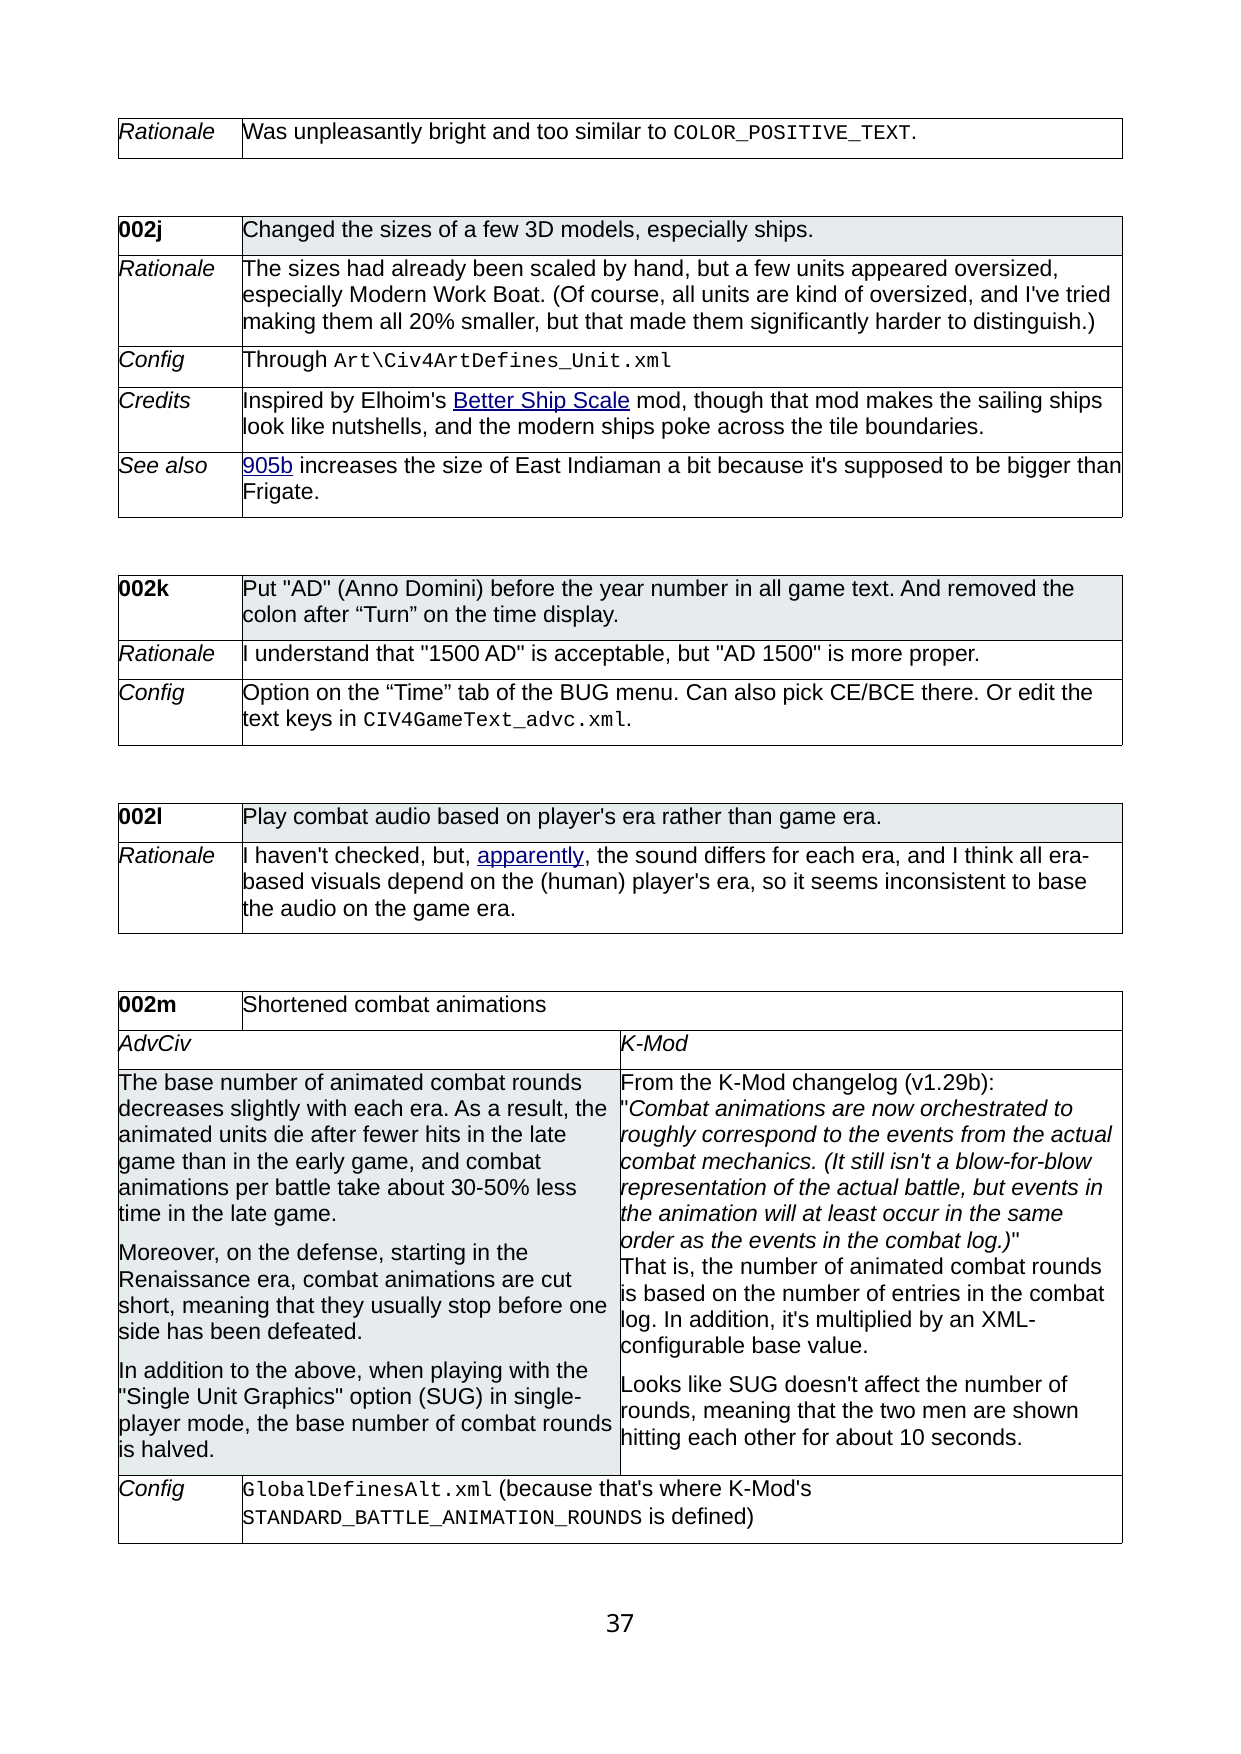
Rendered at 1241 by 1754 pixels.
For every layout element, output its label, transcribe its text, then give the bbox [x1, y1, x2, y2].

table_header Changed the sizes of a few 3D models, especially ships. [243, 217, 1122, 255]
table_cell From the K-Mod changelog (v1.29b): "Combat animations are now orchestrated to roughly correspond to the events from the actual combat mechanics. (It still isn't a blow-for-blow representation of the actual battle, but events in the animation will at least occur in the same order as the events in the combat log.)" That is, the number of animated combat rounds is based on the number of entries in the combat log. In addition, it's multiplied by an XML- configurable base value. Looks like SUG doesn't affect the number of rounds, meaning that the two men are shown hitting each other for about 10 seconds. [621, 1070, 1122, 1475]
table_cell Rationale [119, 641, 242, 679]
table_cell Through Art\Civ4ArtDefines_Unit.xml [243, 347, 1122, 387]
table_cell The base number of animated combat rounds decreases slightly with each era. As a result, the animated units die after fewer hits in the late game than in the early game, and combat animations per battle take about 30-50% less time in the late game. Moreover, on the defense, starting in the Renaissance era, combat animations are cut short, meaning that they usually stop before one side has been defeated. In addition to the above, when playing with the "Single Unit Graphics" option (SUG) in single­player mode, the base number of combat rounds is halved. [119, 1070, 620, 1475]
table_cell Rationale [119, 119, 242, 158]
table_header 002j [119, 217, 242, 255]
table_cell I understand that "1500 AD" is acceptable, but "AD 1500" is more proper. [243, 641, 1122, 679]
table_cell The sizes had already been scaled by hand, but a few units appeared oversized, especially Modern Work Boat. (Of course, all units are kind of oversized, and I've tried making them all 20% smaller, but that made them significantly harder to distinguish.) [243, 256, 1122, 346]
table_header 002l [119, 804, 242, 842]
table_cell Config [119, 1476, 242, 1543]
table_header Shortened combat animations [243, 992, 1122, 1030]
table_cell Config [119, 347, 242, 387]
table_header 002m [119, 992, 242, 1030]
table_cell GlobalDefinesAlt.xml (because that's where K-Mod's STANDARD_BATTLE_ANIMATION_ROUNDS is defined) [243, 1476, 1122, 1543]
table_cell Credits [119, 388, 242, 452]
table_header Put "AD" (Anno Domini) before the year number in all game text. And removed the colon after “Turn” on the time display. [243, 576, 1122, 640]
table_cell Rationale [119, 256, 242, 346]
table_cell Rationale [119, 843, 242, 933]
table_cell Was unpleasantly bright and too similar to COLOR_POSITIVE_TEXT. [243, 119, 1122, 158]
table_cell I haven't checked, but, apparently, the sound differs for each era, and I think all era-based visuals depend on the (human) player's era, so it seems inconsistent to base the audio on the game era. [243, 843, 1122, 933]
table_cell Inspired by Elhoim's Better Ship Scale mod, though that mod makes the sailing ships look like nutshells, and the modern ships poke across the tile boundaries. [243, 388, 1122, 452]
table_cell 905b increases the size of East Indiaman a bit because it's supposed to be bigger than Frigate. [243, 453, 1122, 517]
table_header Play combat audio based on player's era rather than game era. [243, 804, 1122, 842]
table_cell See also [119, 453, 242, 517]
table_header 002k [119, 576, 242, 640]
table_cell AdvCiv [119, 1031, 620, 1068]
table_cell Config [119, 680, 242, 745]
table_cell K-Mod [621, 1031, 1122, 1068]
table_cell Option on the “Time” tab of the BUG menu. Can also pick CE/BCE there. Or edit the text keys in CIV4GameText_advc.xml. [243, 680, 1122, 745]
